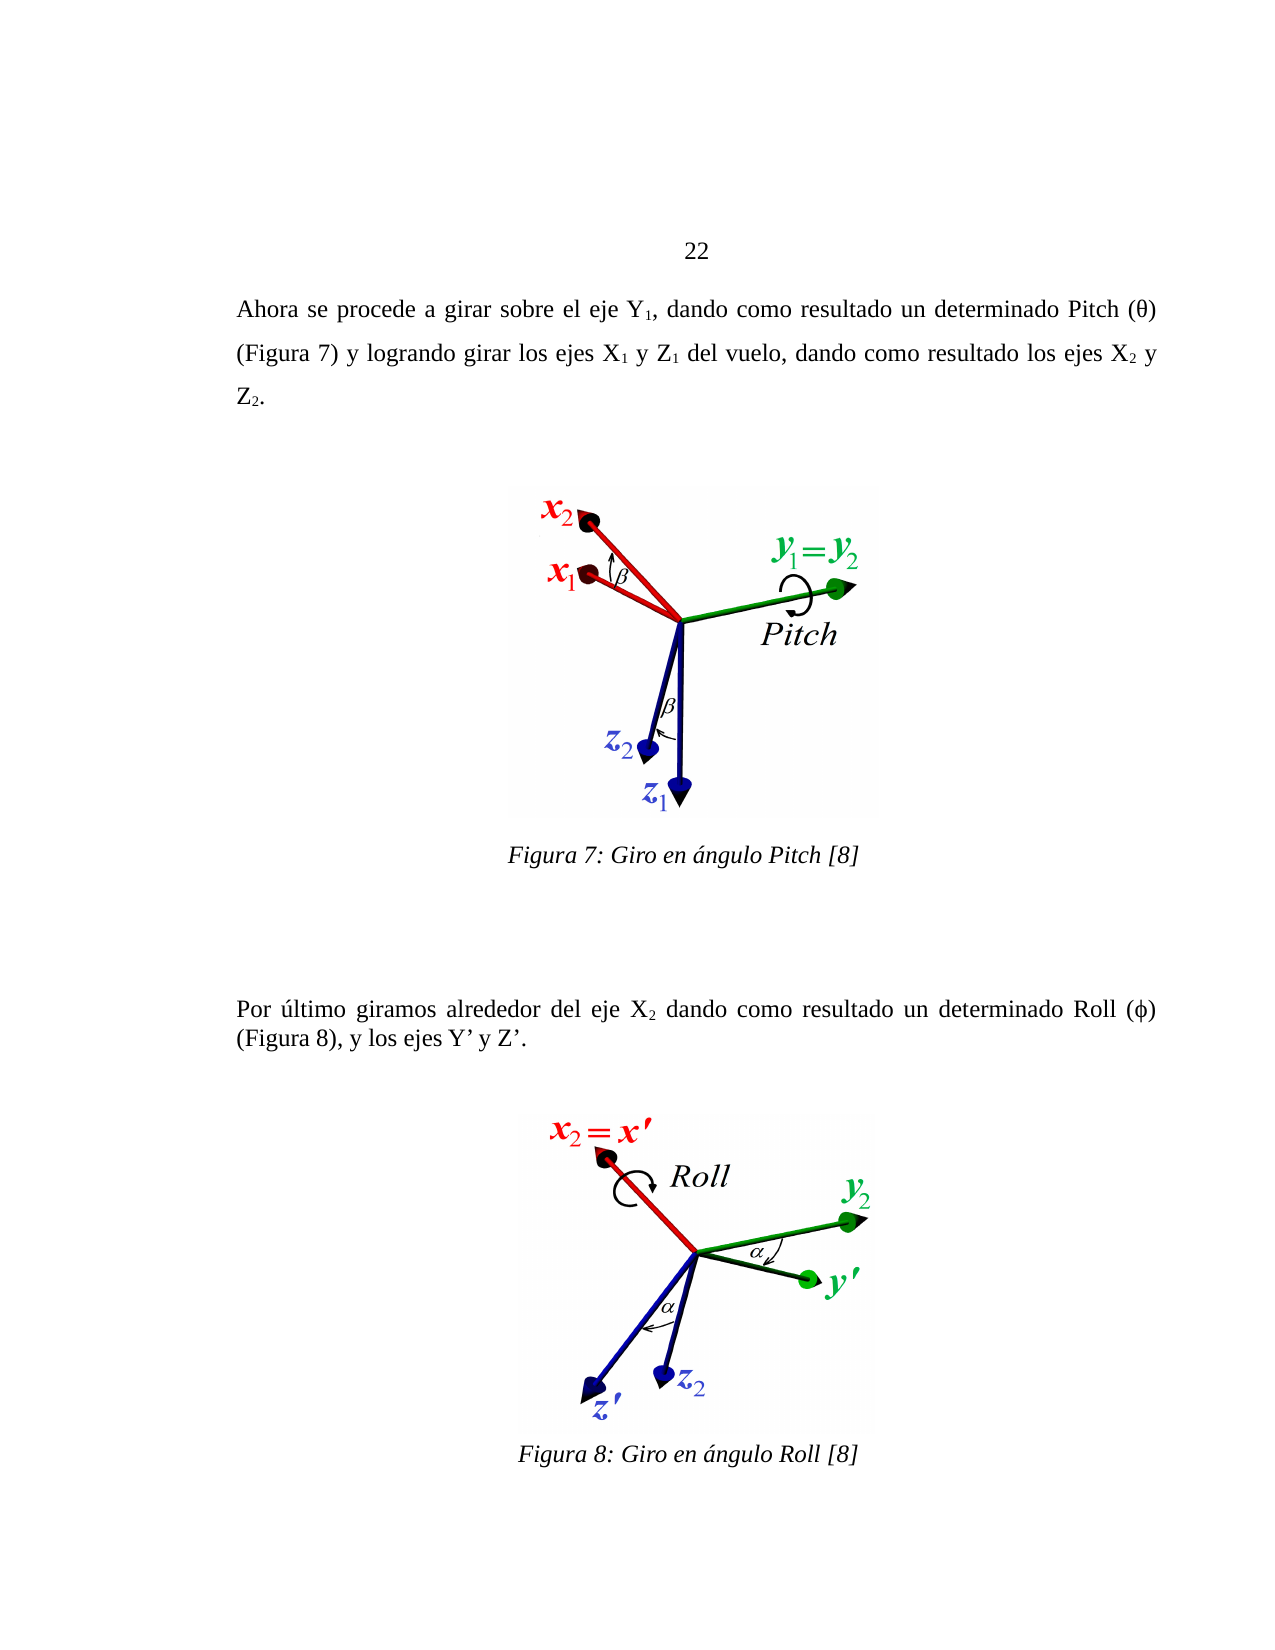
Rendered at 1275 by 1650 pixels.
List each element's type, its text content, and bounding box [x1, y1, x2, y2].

picture [517, 1114, 876, 1434]
picture [507, 486, 880, 818]
text Figura 8: Giro en ángulo Roll [8] [518, 1434, 875, 1467]
text Ahora se procede a girar sobre el eje Y1, dando como resultado un determinado Pitch (θ) (Figura 7) y logrando girar los ejes X1 y Z1 del vuelo, dando como resultado los ejes X2 y Z2. [236, 294, 1157, 409]
text Figura 7: Giro en ángulo Pitch [8] [508, 818, 879, 869]
text Por último giramos alrededor del eje X2 dando como resultado un determinado Roll (ϕ) (Figura 8), y los ejes Y’ y Z’. [236, 994, 1157, 1052]
